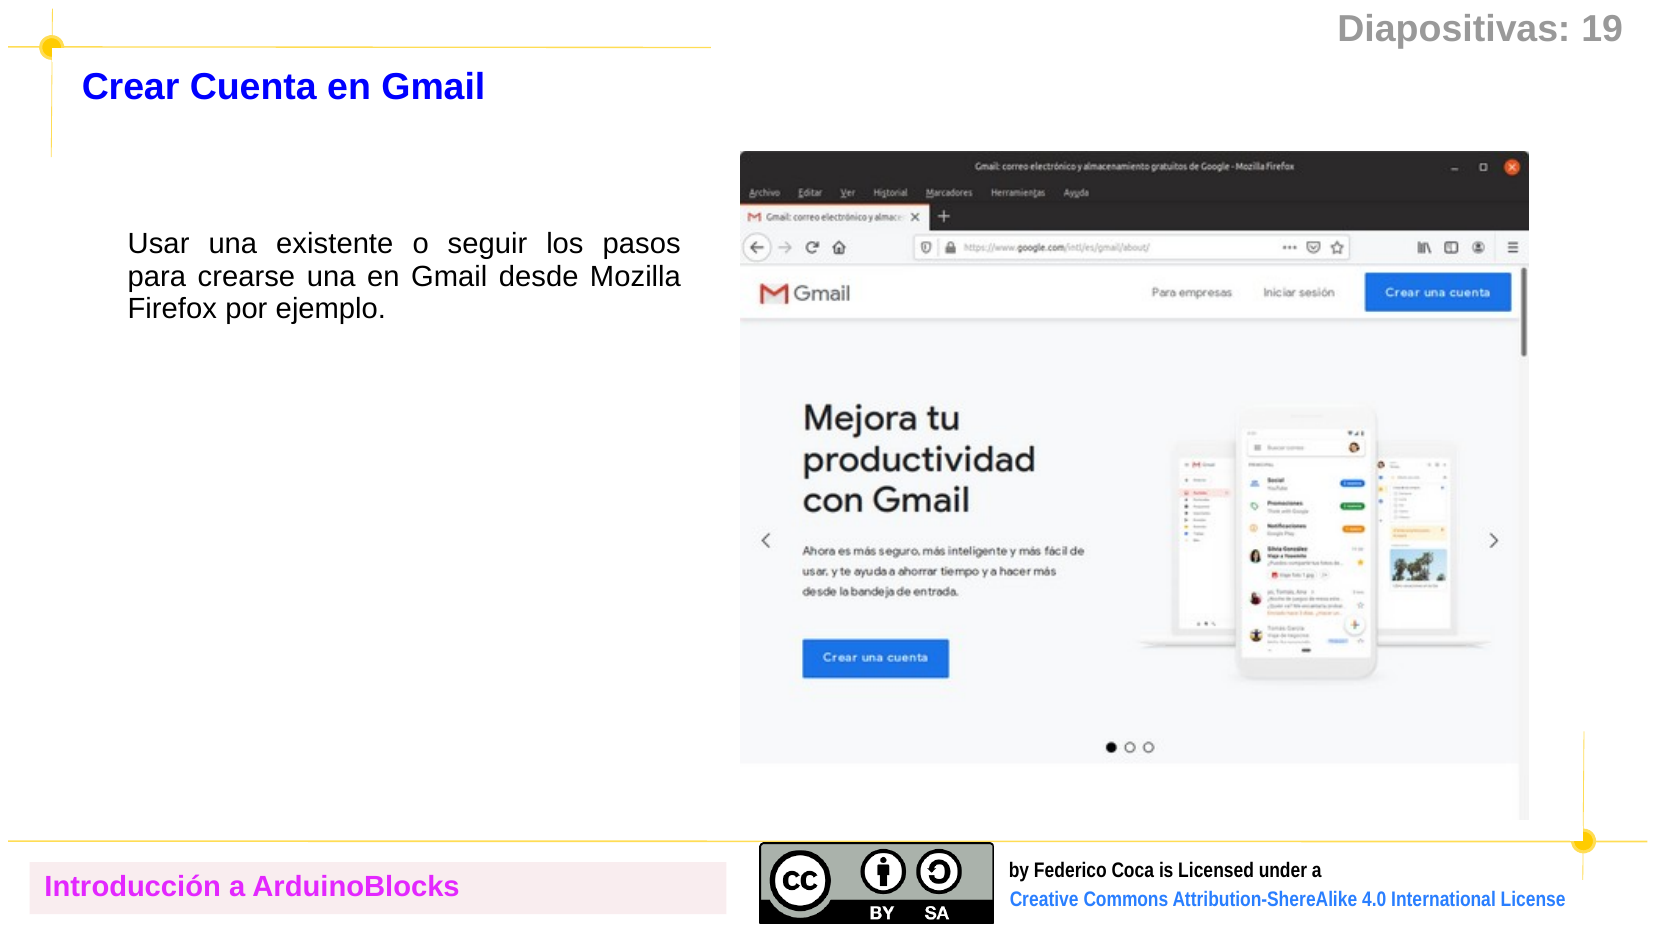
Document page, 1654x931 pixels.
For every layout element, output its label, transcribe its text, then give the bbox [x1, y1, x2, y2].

text_box Crear Cuenta en Gmail [67, 58, 1207, 116]
text_box Usar una existente o seguir los pasos para crearse una en Gmail desde Mozilla Firefox por ejemplo. [112, 219, 697, 333]
text_box Diapositivas: 19 [1322, 0, 1644, 57]
picture [740, 151, 1529, 820]
text_box Introducción a ArduinoBlocks [29, 862, 727, 915]
